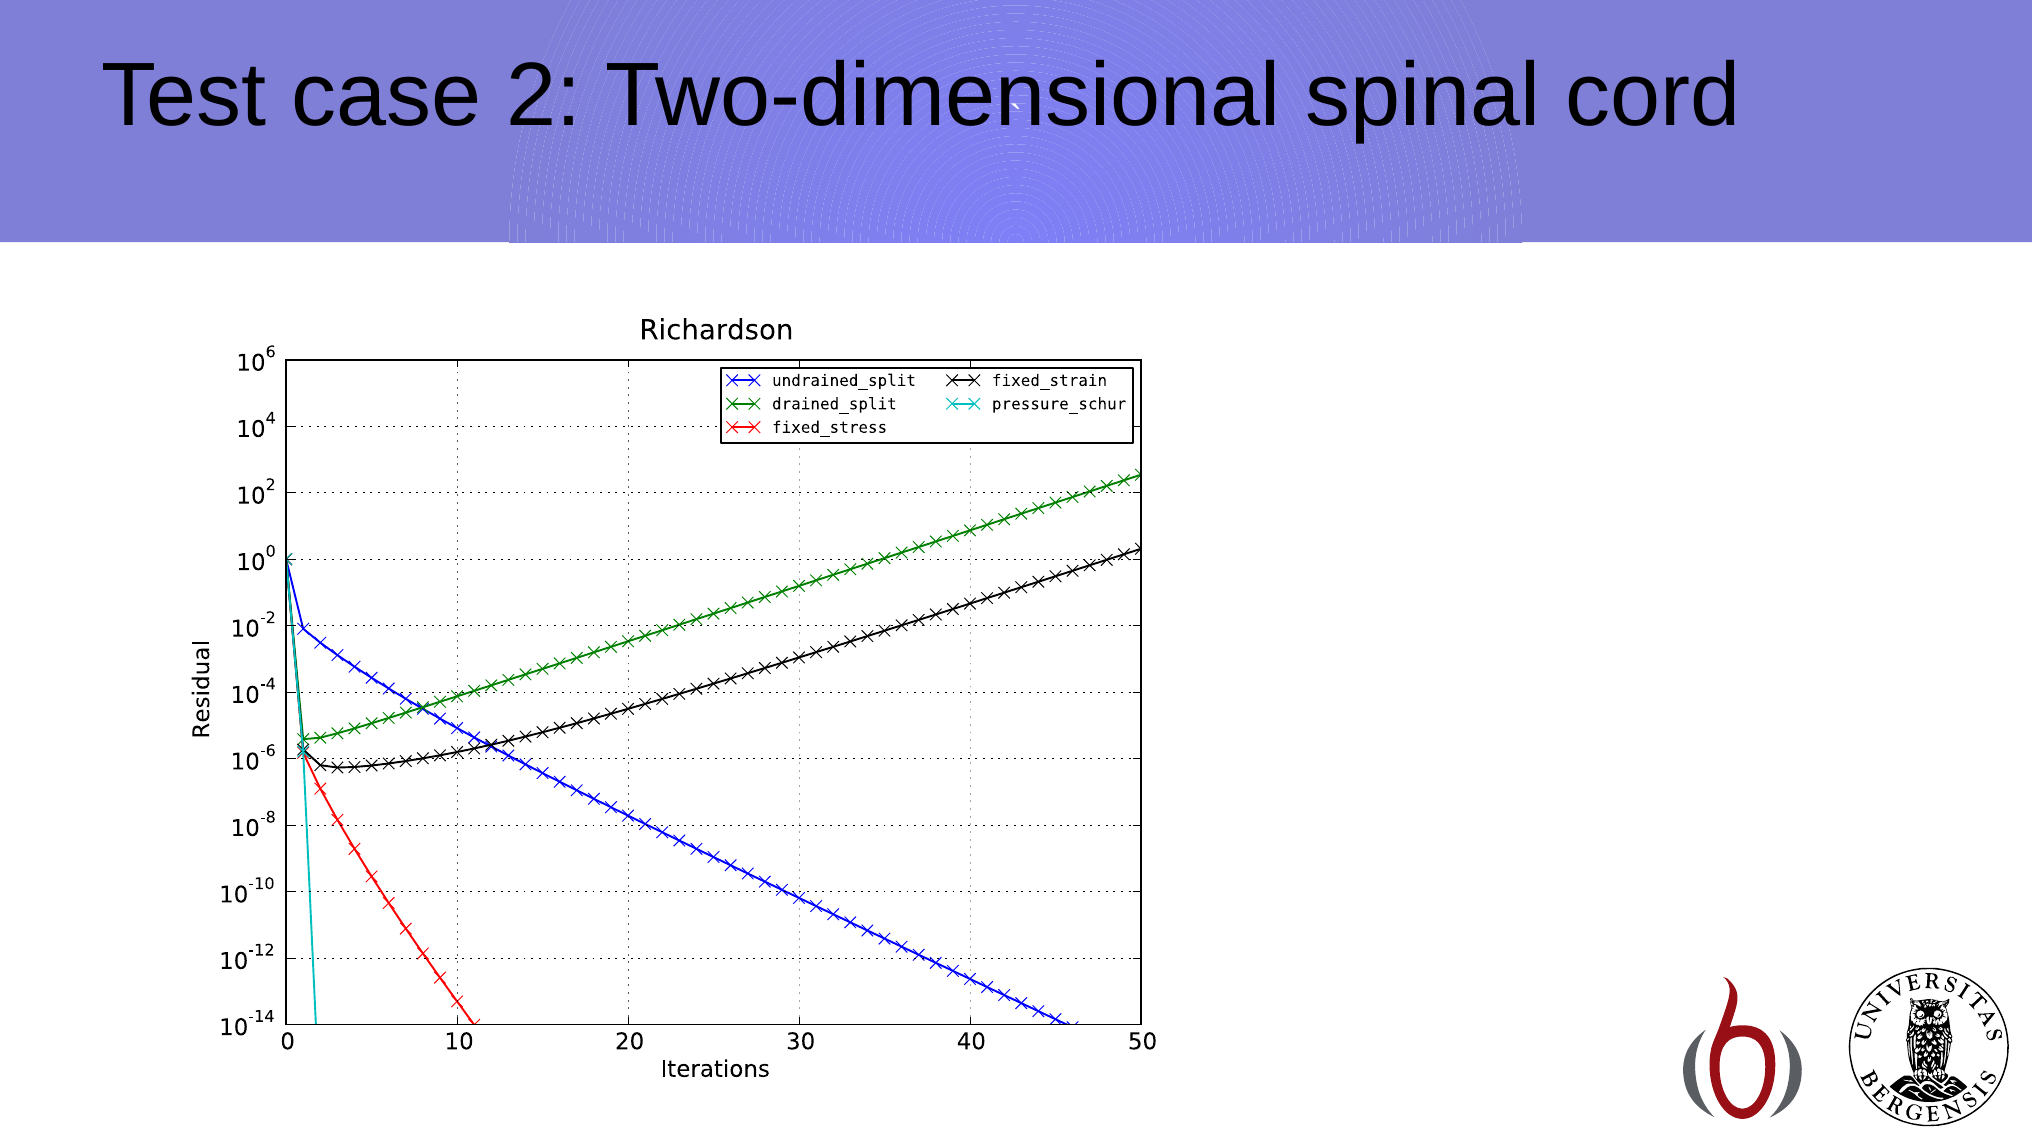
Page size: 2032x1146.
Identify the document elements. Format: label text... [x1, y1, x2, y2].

picture [147, 275, 1252, 1109]
title Test case 2: Two-dimensional spinal cord [101, 43, 1930, 145]
